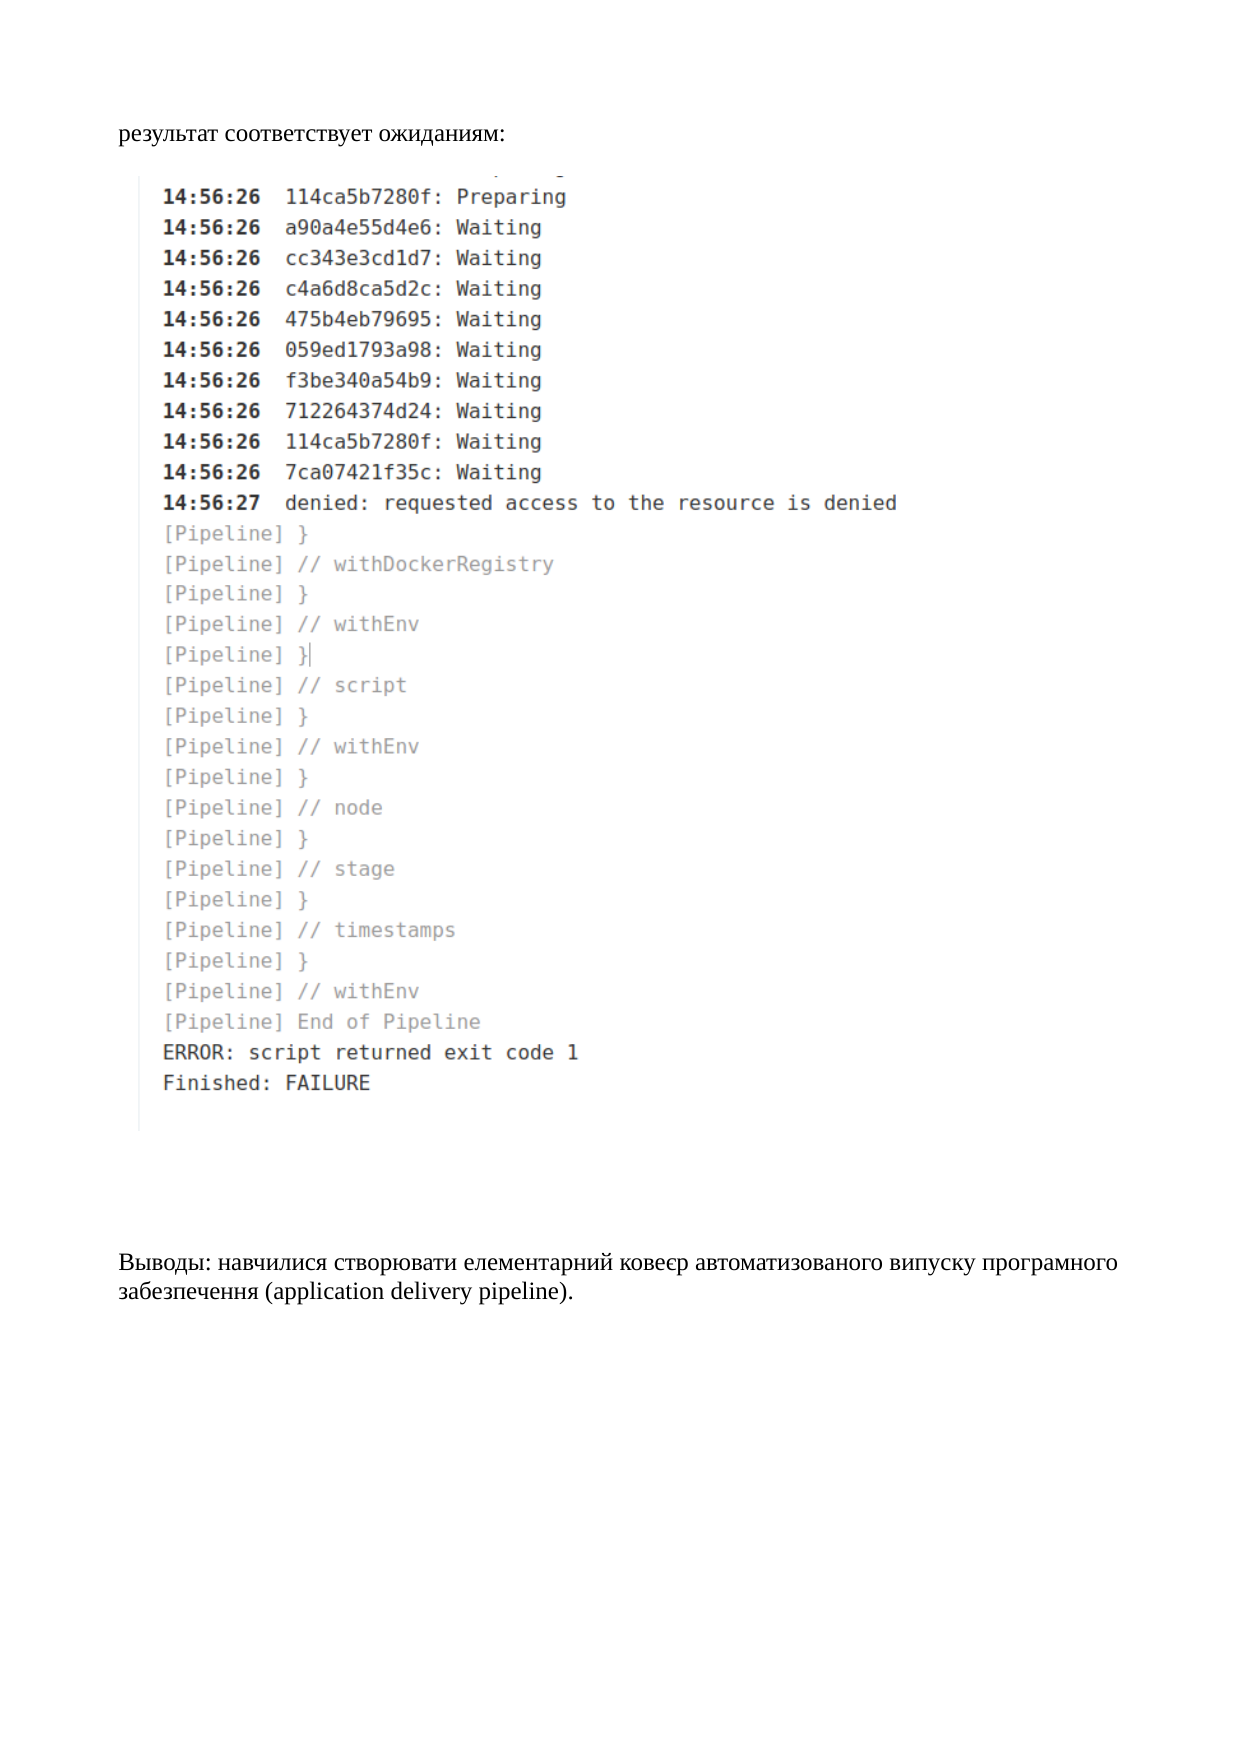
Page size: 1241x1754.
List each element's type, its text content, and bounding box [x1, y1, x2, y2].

text результат соответствует ожиданиям: [118, 118, 1122, 147]
text Выводы: навчилися створювати елементарний ковеєр автоматизованого випуску програмного забезпечення (application delivery pipeline). [118, 1247, 1122, 1333]
picture [118, 176, 1123, 1131]
